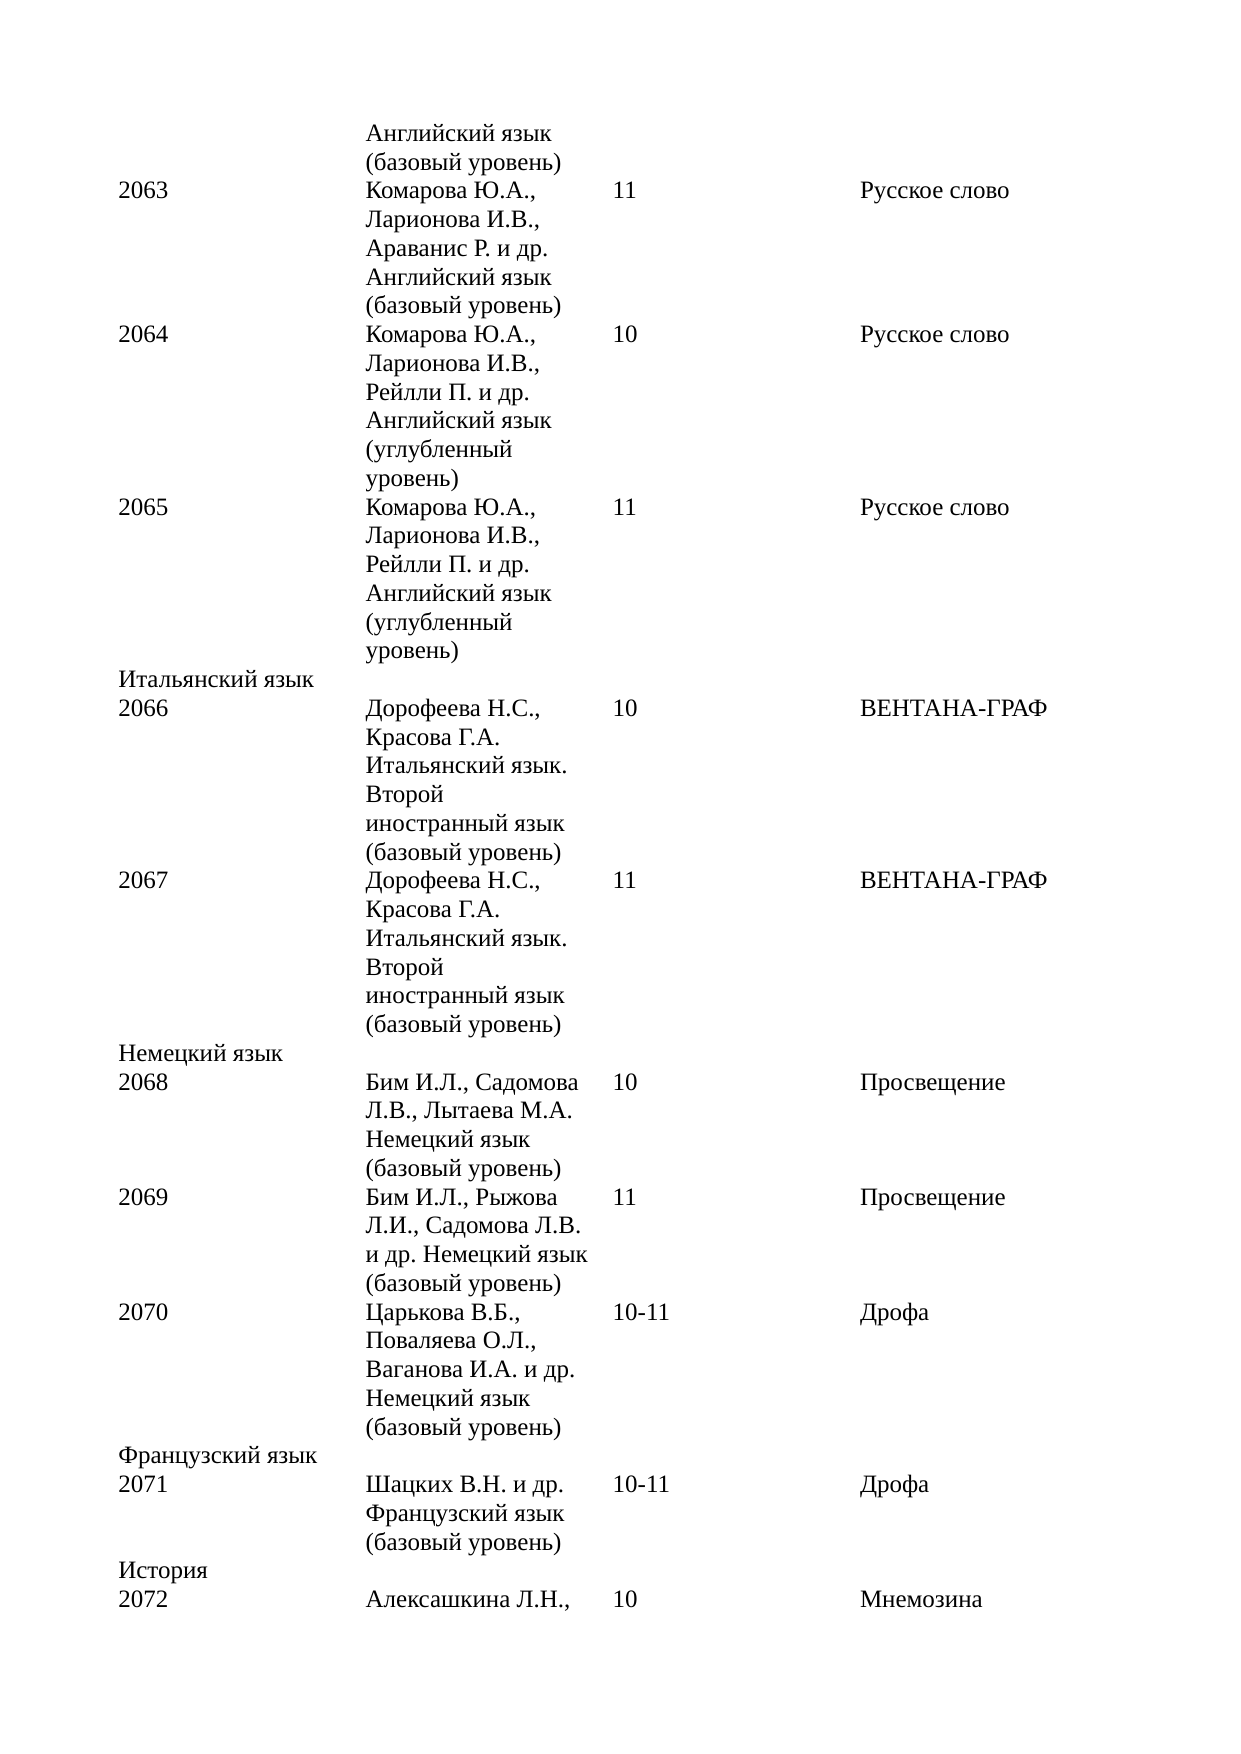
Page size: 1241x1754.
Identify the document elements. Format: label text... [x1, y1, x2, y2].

table_header Алексашкина Л.Н., [354, 1584, 601, 1636]
table_header Итальянский язык [107, 664, 1096, 693]
table_cell 2070 [107, 1297, 354, 1441]
table_header Немецкий язык [107, 1038, 1096, 1067]
table_cell Русское слово [849, 319, 1096, 492]
table_cell Дорофеева Н.С., Красова Г.А. Итальянский язык. Второй иностранный язык (базовый уровень) [354, 866, 601, 1038]
table_cell 2067 [107, 866, 354, 1038]
table_header Дрофа [849, 1469, 1096, 1556]
table_cell 10 [601, 319, 848, 492]
table_cell Просвещение [849, 1182, 1096, 1297]
table_cell [601, 118, 848, 176]
table_cell Царькова В.Б., Поваляева О.Л., Ваганова И.А. и др. Немецкий язык (базовый уровень) [354, 1297, 601, 1441]
table_cell 11 [601, 492, 848, 664]
table_header История [107, 1556, 1096, 1584]
table_cell Бим И.Л., Рыжова Л.И., Садомова Л.В. и др. Немецкий язык (базовый уровень) [354, 1182, 601, 1297]
table_header 2068 [107, 1067, 354, 1182]
table_cell 11 [601, 866, 848, 1038]
table_header Мнемозина [849, 1584, 1096, 1636]
table_header 2072 [107, 1584, 354, 1636]
table_cell 2069 [107, 1182, 354, 1297]
table_cell 11 [601, 176, 848, 319]
table_header 2066 [107, 693, 354, 866]
table_cell Английский язык (базовый уровень) [354, 118, 601, 176]
table_cell 10-11 [601, 1297, 848, 1441]
table_header Французский язык [107, 1441, 1096, 1469]
table_header 2071 [107, 1469, 354, 1556]
table_cell Дрофа [849, 1297, 1096, 1441]
table_header Просвещение [849, 1067, 1096, 1182]
table_cell ВЕНТАНА-ГРАФ [849, 866, 1096, 1038]
table_cell [849, 118, 1096, 176]
table_header 10-11 [601, 1469, 848, 1556]
table_header 10 [601, 1067, 848, 1182]
table_cell Русское слово [849, 492, 1096, 664]
table_cell Комарова Ю.А., Ларионова И.В., Рейлли П. и др. Английский язык (углубленный уровень) [354, 319, 601, 492]
table_cell 2065 [107, 492, 354, 664]
table_cell Комарова Ю.А., Ларионова И.В., Араванис Р. и др. Английский язык (базовый уровень) [354, 176, 601, 319]
table_header ВЕНТАНА-ГРАФ [849, 693, 1096, 866]
table_cell 2063 [107, 176, 354, 319]
table_cell 2064 [107, 319, 354, 492]
table_header Дорофеева Н.С., Красова Г.А. Итальянский язык. Второй иностранный язык (базовый уровень) [354, 693, 601, 866]
table_header Бим И.Л., Садомова Л.В., Лытаева М.А. Немецкий язык (базовый уровень) [354, 1067, 601, 1182]
table_header 10 [601, 693, 848, 866]
table_cell [107, 118, 354, 176]
table_cell Комарова Ю.А., Ларионова И.В., Рейлли П. и др. Английский язык (углубленный уровень) [354, 492, 601, 664]
table_cell 11 [601, 1182, 848, 1297]
table_cell Русское слово [849, 176, 1096, 319]
table_header 10 [601, 1584, 848, 1636]
table_header Шацких В.Н. и др. Французский язык (базовый уровень) [354, 1469, 601, 1556]
